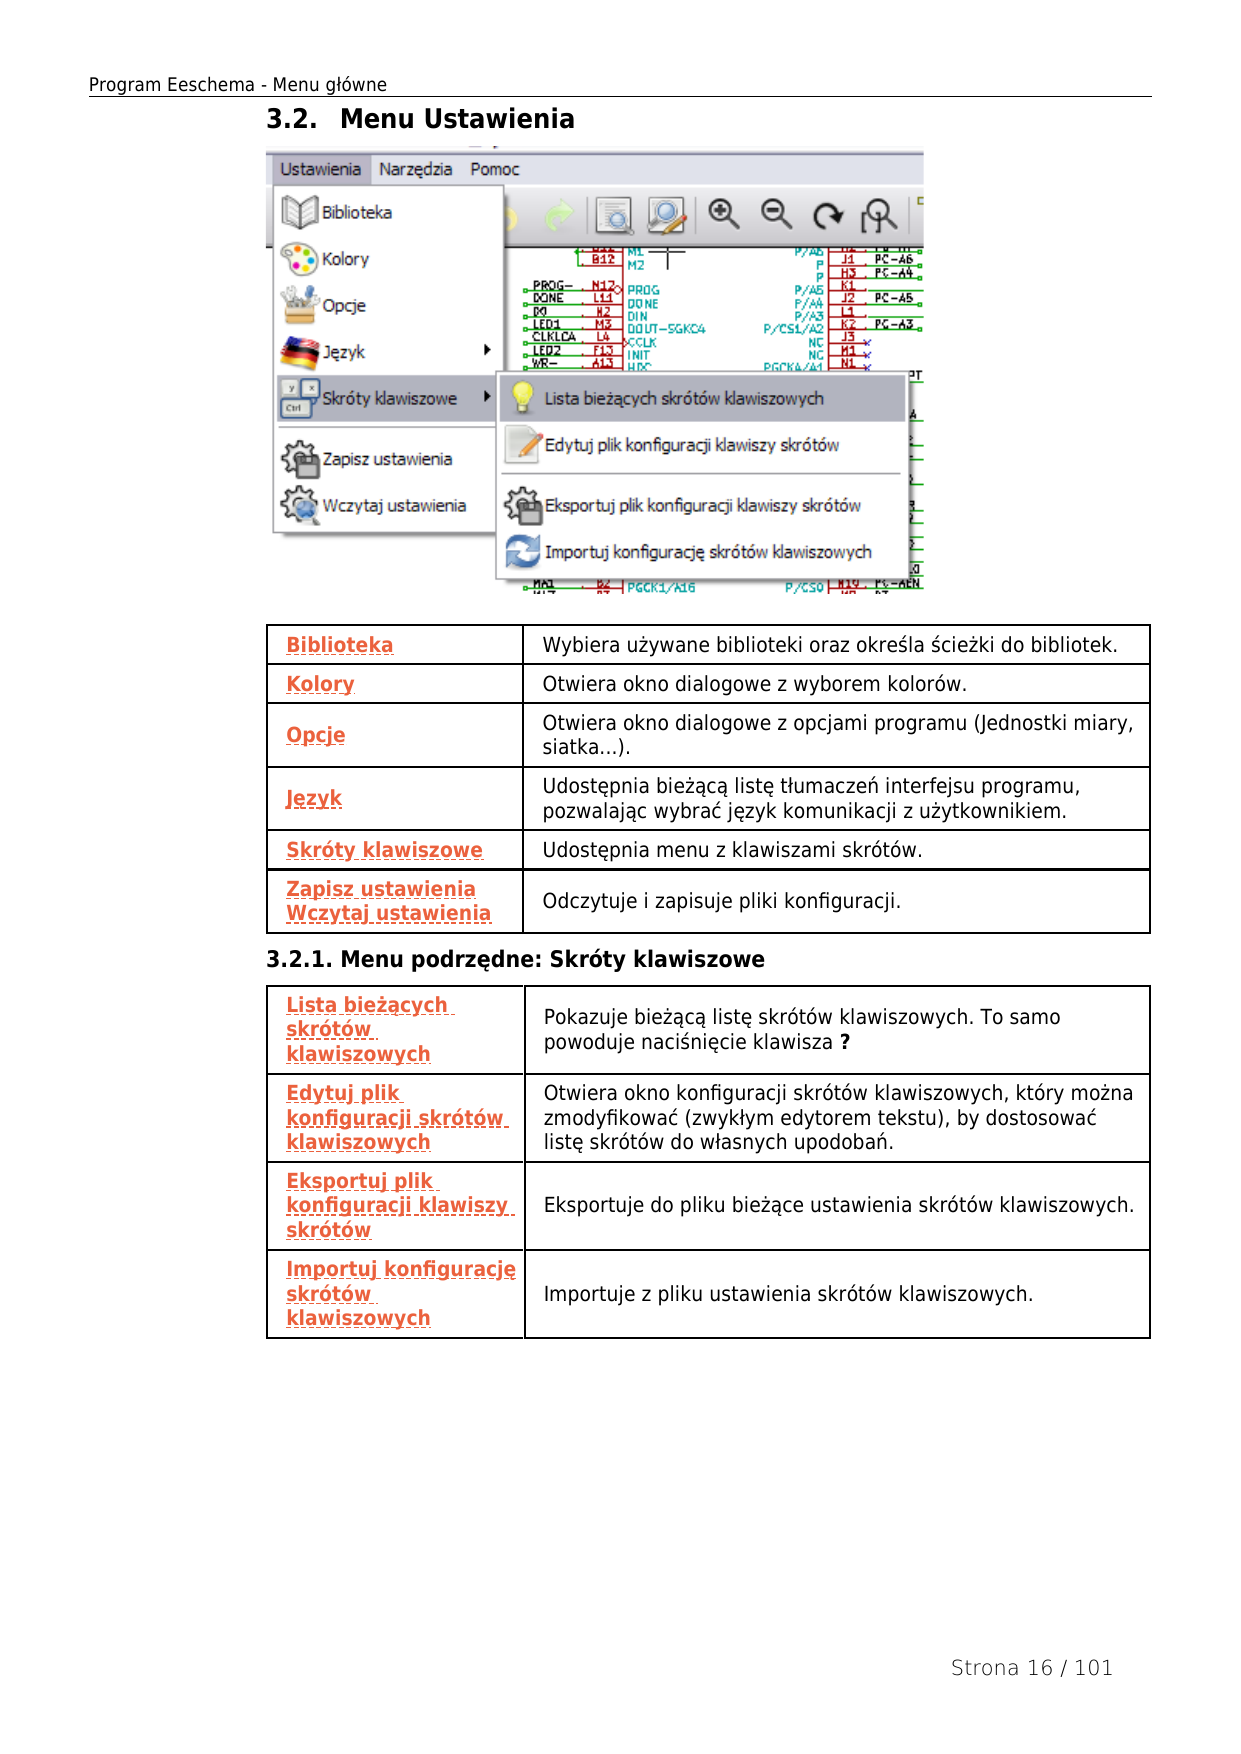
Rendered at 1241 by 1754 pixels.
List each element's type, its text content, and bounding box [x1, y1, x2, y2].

table_cell Otwiera okno dialogowe z wyborem kolorów. [524, 665, 1149, 702]
table_cell Udostępnia menu z klawiszami skrótów. [524, 831, 1149, 868]
table_cell Odczytuje i zapisuje pliki konfiguracji. [524, 871, 1149, 932]
table_header Wybiera używane biblioteki oraz określa ścieżki do bibliotek. [524, 626, 1149, 663]
table_header Pokazuje bieżącą listę skrótów klawiszowych. To samo powoduje naciśnięcie klawisza ? [526, 987, 1149, 1073]
table_cell Otwiera okno konfiguracji skrótów klawiszowych, który można zmodyfikować (zwykłym edytorem tekstu), by dostosować listę skrótów do własnych upodobań. [526, 1075, 1149, 1161]
table_cell Eksportuje do pliku bieżące ustawienia skrótów klawiszowych. [526, 1163, 1149, 1249]
table_header Biblioteka [268, 626, 522, 663]
table_cell Edytuj plik konfiguracji skrótów klawiszowych [268, 1075, 523, 1161]
table_cell Otwiera okno dialogowe z opcjami programu (Jednostki miary, siatka...). [524, 704, 1149, 766]
subtitle Menu Ustawienia [266, 103, 1152, 135]
picture [265, 146, 924, 594]
table_cell Importuje z pliku ustawienia skrótów klawiszowych. [526, 1251, 1149, 1337]
table_cell Kolory [268, 665, 522, 702]
table_cell Opcje [268, 704, 522, 766]
table_cell Importuj konfigurację skrótów klawiszowych [268, 1251, 523, 1337]
table_cell Zapisz ustawienia Wczytaj ustawienia [268, 871, 522, 932]
subtitle Menu podrzędne: Skróty klawiszowe [266, 946, 1152, 973]
table_cell Język [268, 768, 522, 829]
table_cell Eksportuj plik konfiguracji klawiszy skrótów [268, 1163, 523, 1249]
table_cell Udostępnia bieżącą listę tłumaczeń interfejsu programu, pozwalając wybrać język komunikacji z użytkownikiem. [524, 768, 1149, 829]
table_header Lista bieżących skrótów klawiszowych [268, 987, 523, 1073]
table_cell Skróty klawiszowe [268, 831, 522, 868]
